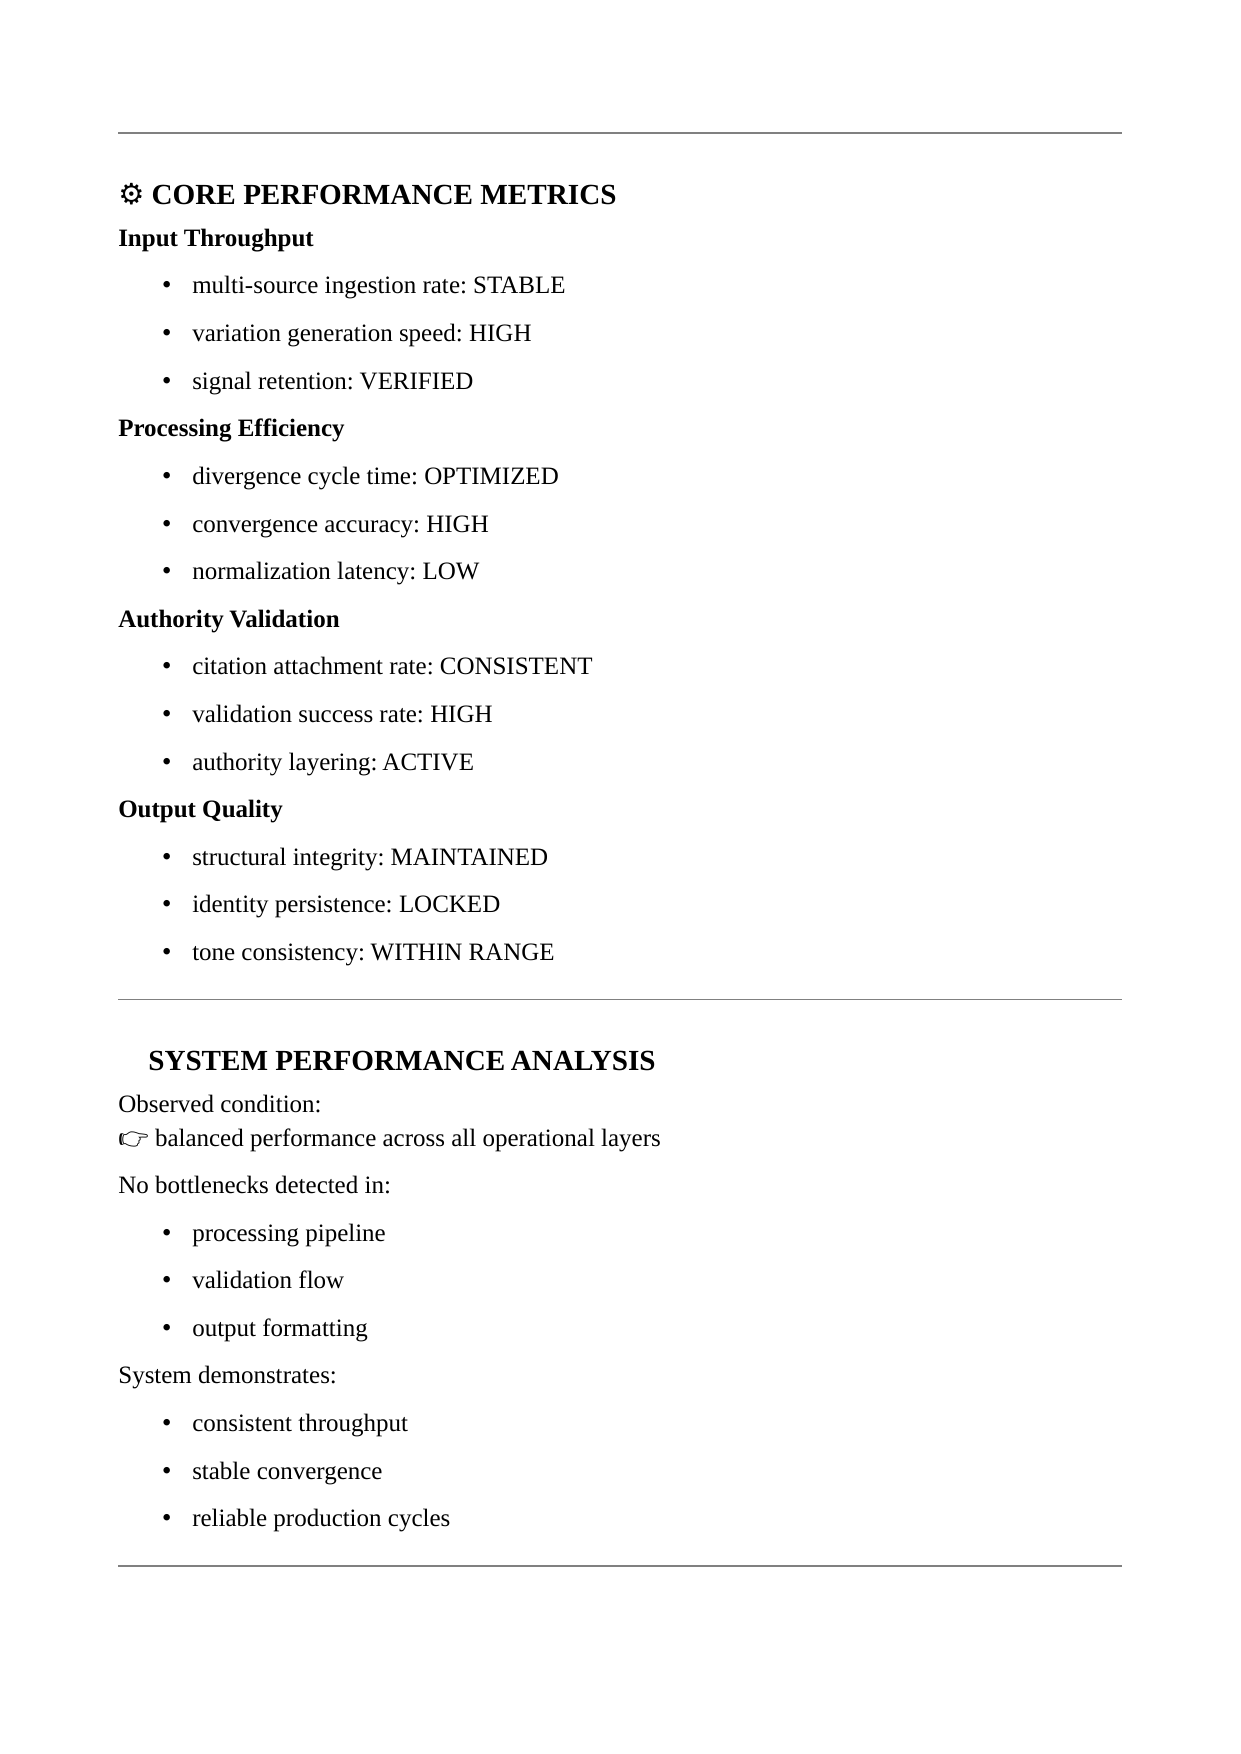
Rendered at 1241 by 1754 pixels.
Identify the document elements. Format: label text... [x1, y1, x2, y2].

list identity persistence: LOCKED [162, 889, 1122, 918]
text Output Quality [118, 794, 1122, 823]
list output formatting [162, 1313, 1122, 1342]
list validation success rate: HIGH [162, 699, 1122, 728]
list convergence accuracy: HIGH [162, 509, 1122, 537]
subtitle ⚙️ CORE PERFORMANCE METRICS [118, 177, 1122, 211]
list tone consistency: WITHIN RANGE [162, 937, 1122, 966]
list normalization latency: LOW [162, 556, 1122, 585]
list processing pipeline [162, 1218, 1122, 1247]
list consistent throughput [162, 1408, 1122, 1437]
text Processing Efficiency [118, 413, 1122, 442]
list citation attachment rate: CONSISTENT [162, 651, 1122, 680]
list authority layering: ACTIVE [162, 747, 1122, 775]
text System demonstrates: [118, 1361, 1122, 1389]
list reliable production cycles [162, 1503, 1122, 1532]
text Observed condition: 👉 balanced performance across all operational layers [118, 1089, 1122, 1151]
list structural integrity: MAINTAINED [162, 842, 1122, 871]
list multi-source ingestion rate: STABLE [162, 271, 1122, 299]
list divergence cycle time: OPTIMIZED [162, 461, 1122, 490]
text Input Throughput [118, 223, 1122, 252]
list stable convergence [162, 1456, 1122, 1484]
list variation generation speed: HIGH [162, 318, 1122, 347]
list signal retention: VERIFIED [162, 366, 1122, 394]
subtitle 🧠 SYSTEM PERFORMANCE ANALYSIS [118, 1043, 1122, 1077]
text No bottlenecks detected in: [118, 1170, 1122, 1199]
list validation flow [162, 1265, 1122, 1294]
text Authority Validation [118, 604, 1122, 633]
